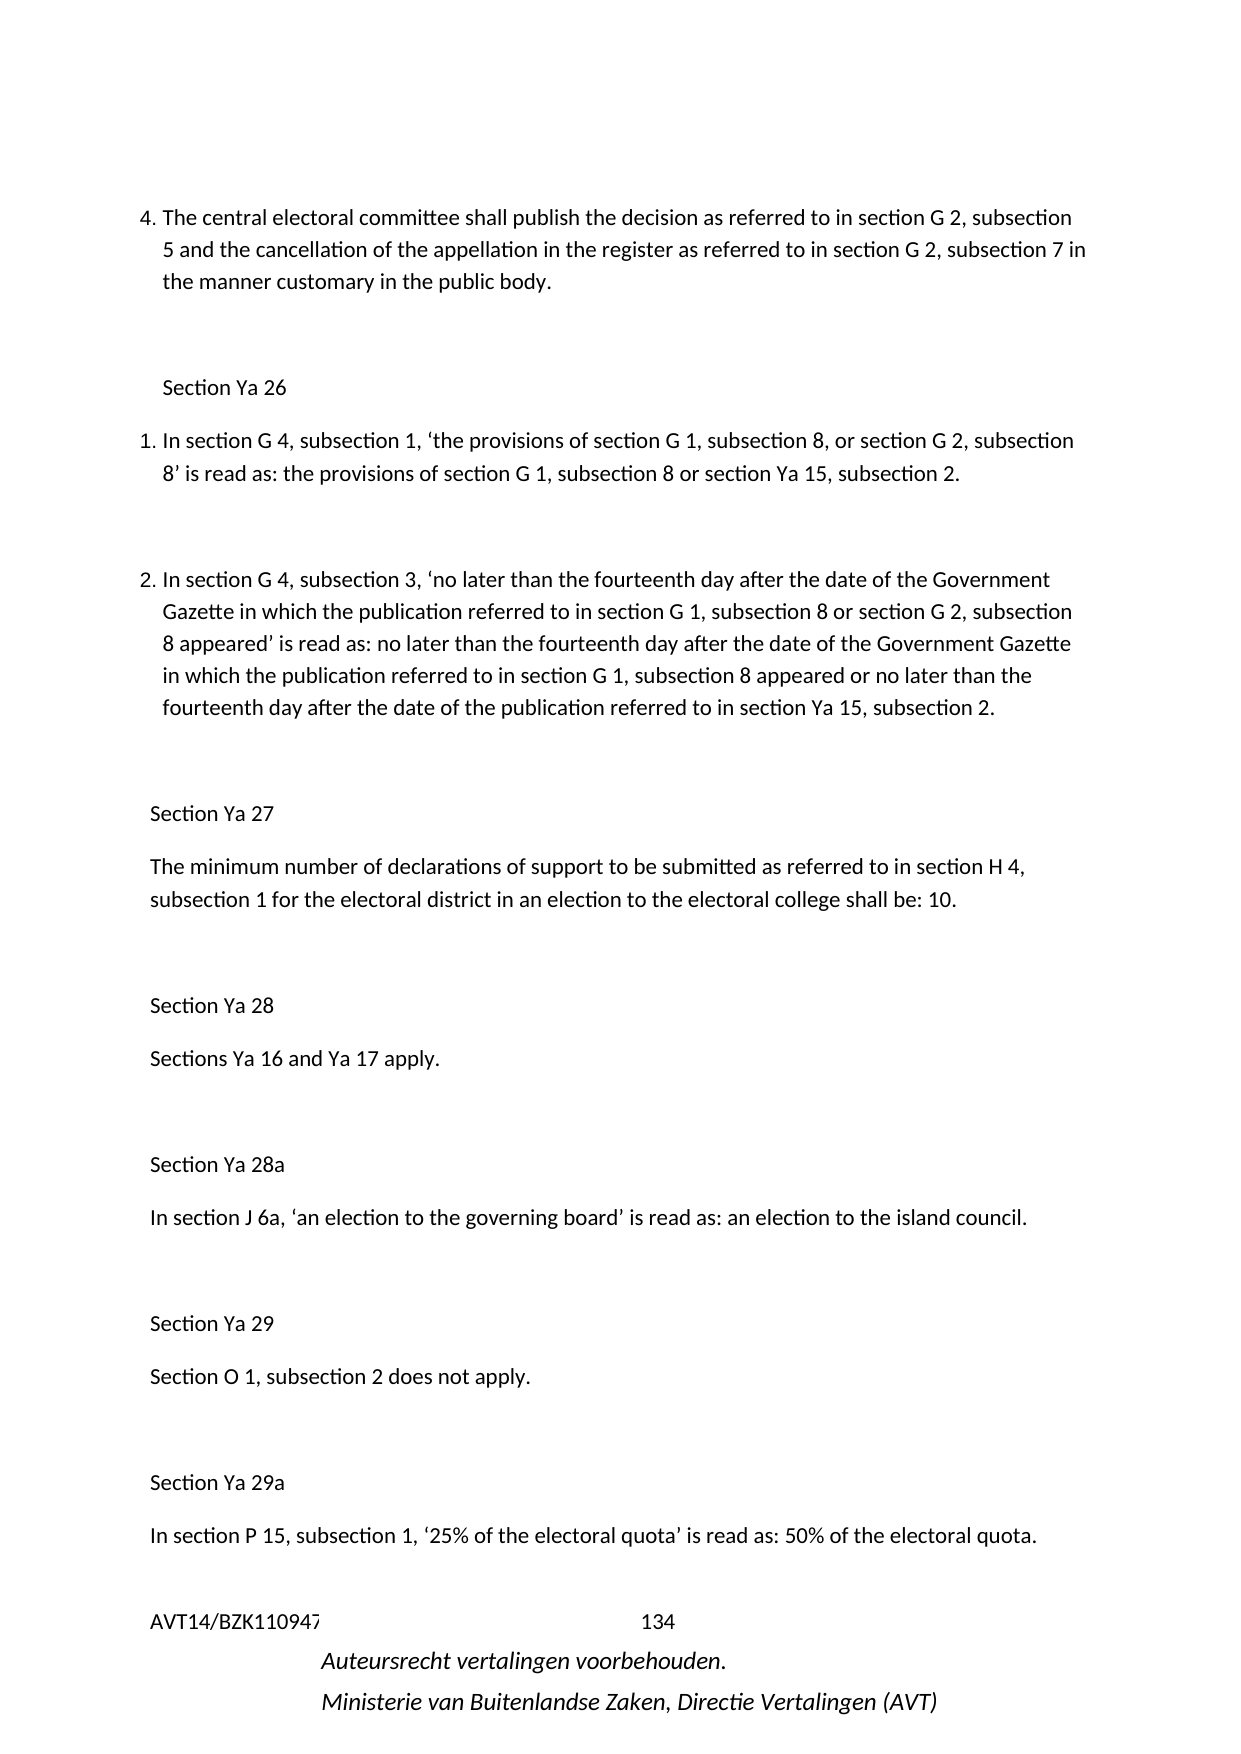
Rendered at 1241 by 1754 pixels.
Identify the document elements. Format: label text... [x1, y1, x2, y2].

text In section J 6a, ‘an election to the governing board’ is read as: an election to the island council. [150, 1203, 1090, 1231]
text The minimum number of declarations of support to be submitted as referred to in section H 4, subsection 1 for the electoral district in an election to the electoral college shall be: 10. [150, 852, 1090, 913]
list In section G 4, subsection 3, ‘no later than the fourteenth day after the date of the Government Gazette in which the publication referred to in section G 1, subsection 8 or section G 2, subsection 8 appeared’ is read as: no later than the fourteenth day after the date of the Government Gazette in which the publication referred to in section G 1, subsection 8 appeared or no later than the fourteenth day after the date of the publication referred to in section Ya 15, subsection 2. [139, 565, 1090, 721]
text Section Ya 29 [150, 1309, 1090, 1337]
text Section Ya 28a [150, 1150, 1090, 1178]
text In section P 15, subsection 1, ‘25% of the electoral quota’ is read as: 50% of the electoral quota. [150, 1521, 1090, 1549]
text Section Ya 28 [150, 991, 1090, 1019]
list In section G 4, subsection 1, ‘the provisions of section G 1, subsection 8, or section G 2, subsection 8’ is read as: the provisions of section G 1, subsection 8 or section Ya 15, subsection 2. [139, 426, 1090, 487]
text Sections Ya 16 and Ya 17 apply. [150, 1044, 1090, 1072]
text Section Ya 27 [150, 799, 1090, 827]
text Section Ya 29a [150, 1468, 1090, 1496]
text Section Ya 26 [162, 373, 1090, 401]
list The central electoral committee shall publish the decision as referred to in section G 2, subsection 5 and the cancellation of the appellation in the register as referred to in section G 2, subsection 7 in the manner customary in the public body. [139, 203, 1090, 295]
text Section O 1, subsection 2 does not apply. [150, 1362, 1090, 1390]
